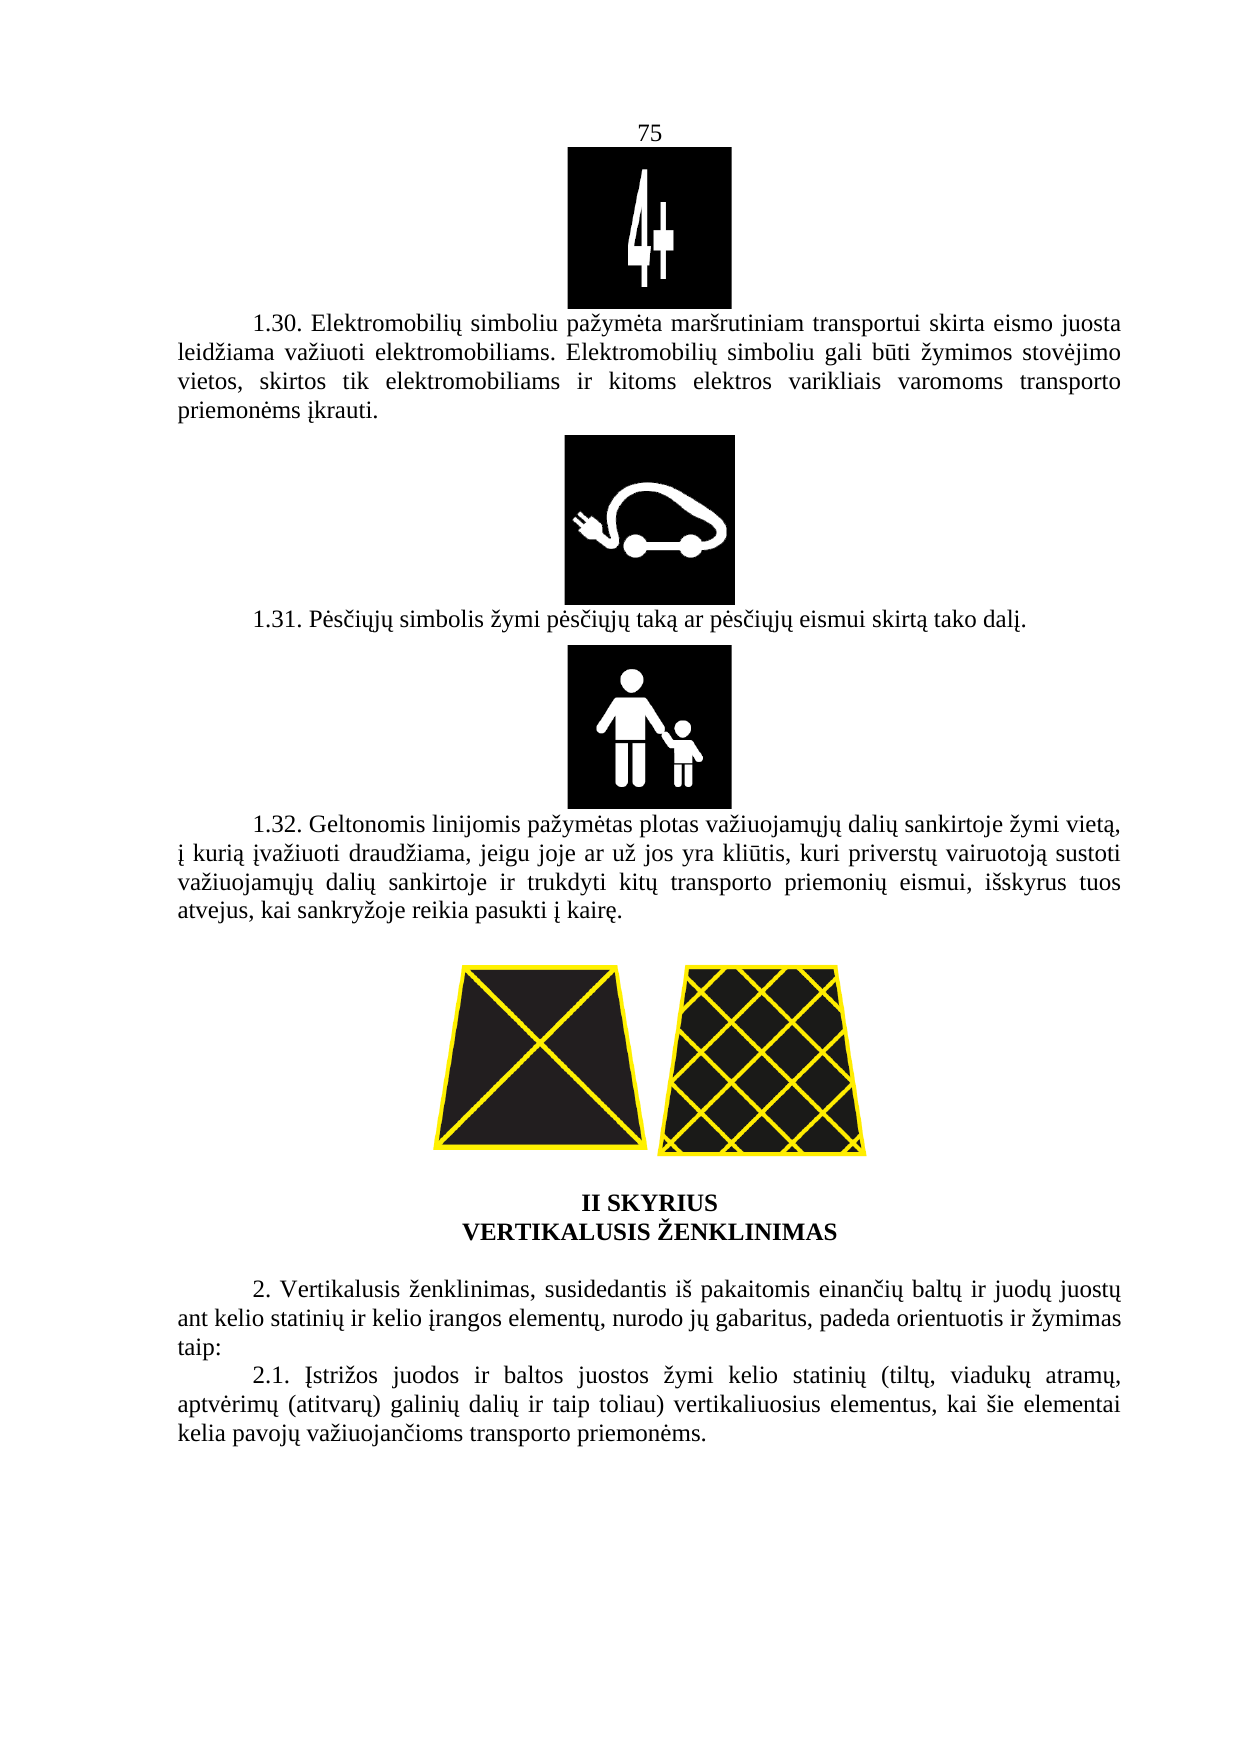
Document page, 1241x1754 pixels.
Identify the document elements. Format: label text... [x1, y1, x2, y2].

text VERTIKALUSIS ŽENKLINIMAS [177, 1217, 1122, 1246]
text 1.30. Elektromobilių simboliu pažymėta maršrutiniam transportui skirta eismo juosta leidžiama važiuoti elektromobiliams. Elektromobilių simboliu gali būti žymimos stovėjimo vietos, skirtos tik elektromobiliams ir kitoms elektros varikliais varomoms transporto priemonėms įkrauti. [177, 308, 1122, 423]
text II SKYRIUS [177, 1188, 1122, 1217]
text 1.32. Geltonomis linijomis pažymėtas plotas važiuojamųjų dalių sankirtoje žymi vietą, į kurią įvažiuoti draudžiama, jeigu joje ar už jos yra kliūtis, kuri priverstų vairuotoją sustoti važiuojamųjų dalių sankirtoje ir trukdyti kitų transporto priemonių eismui, išskyrus tuos atvejus, kai sankryžoje reikia pasukti į kairę. [177, 809, 1122, 924]
text 2.1. Įstrižos juodos ir baltos juostos žymi kelio statinių (tiltų, viadukų atramų, aptvėrimų (atitvarų) galinių dalių ir taip toliau) vertikaliuosius elementus, kai šie elementai kelia pavojų važiuojančioms transporto priemonėms. [177, 1361, 1122, 1447]
text 1.31. Pėsčiųjų simbolis žymi pėsčiųjų taką ar pėsčiųjų eismui skirtą tako dalį. [177, 604, 1122, 633]
text 2. Vertikalusis ženklinimas, susidedantis iš pakaitomis einančių baltų ir juodų juostų ant kelio statinių ir kelio įrangos elementų, nurodo jų gabaritus, padeda orientuotis ir žymimas taip: [177, 1274, 1122, 1361]
